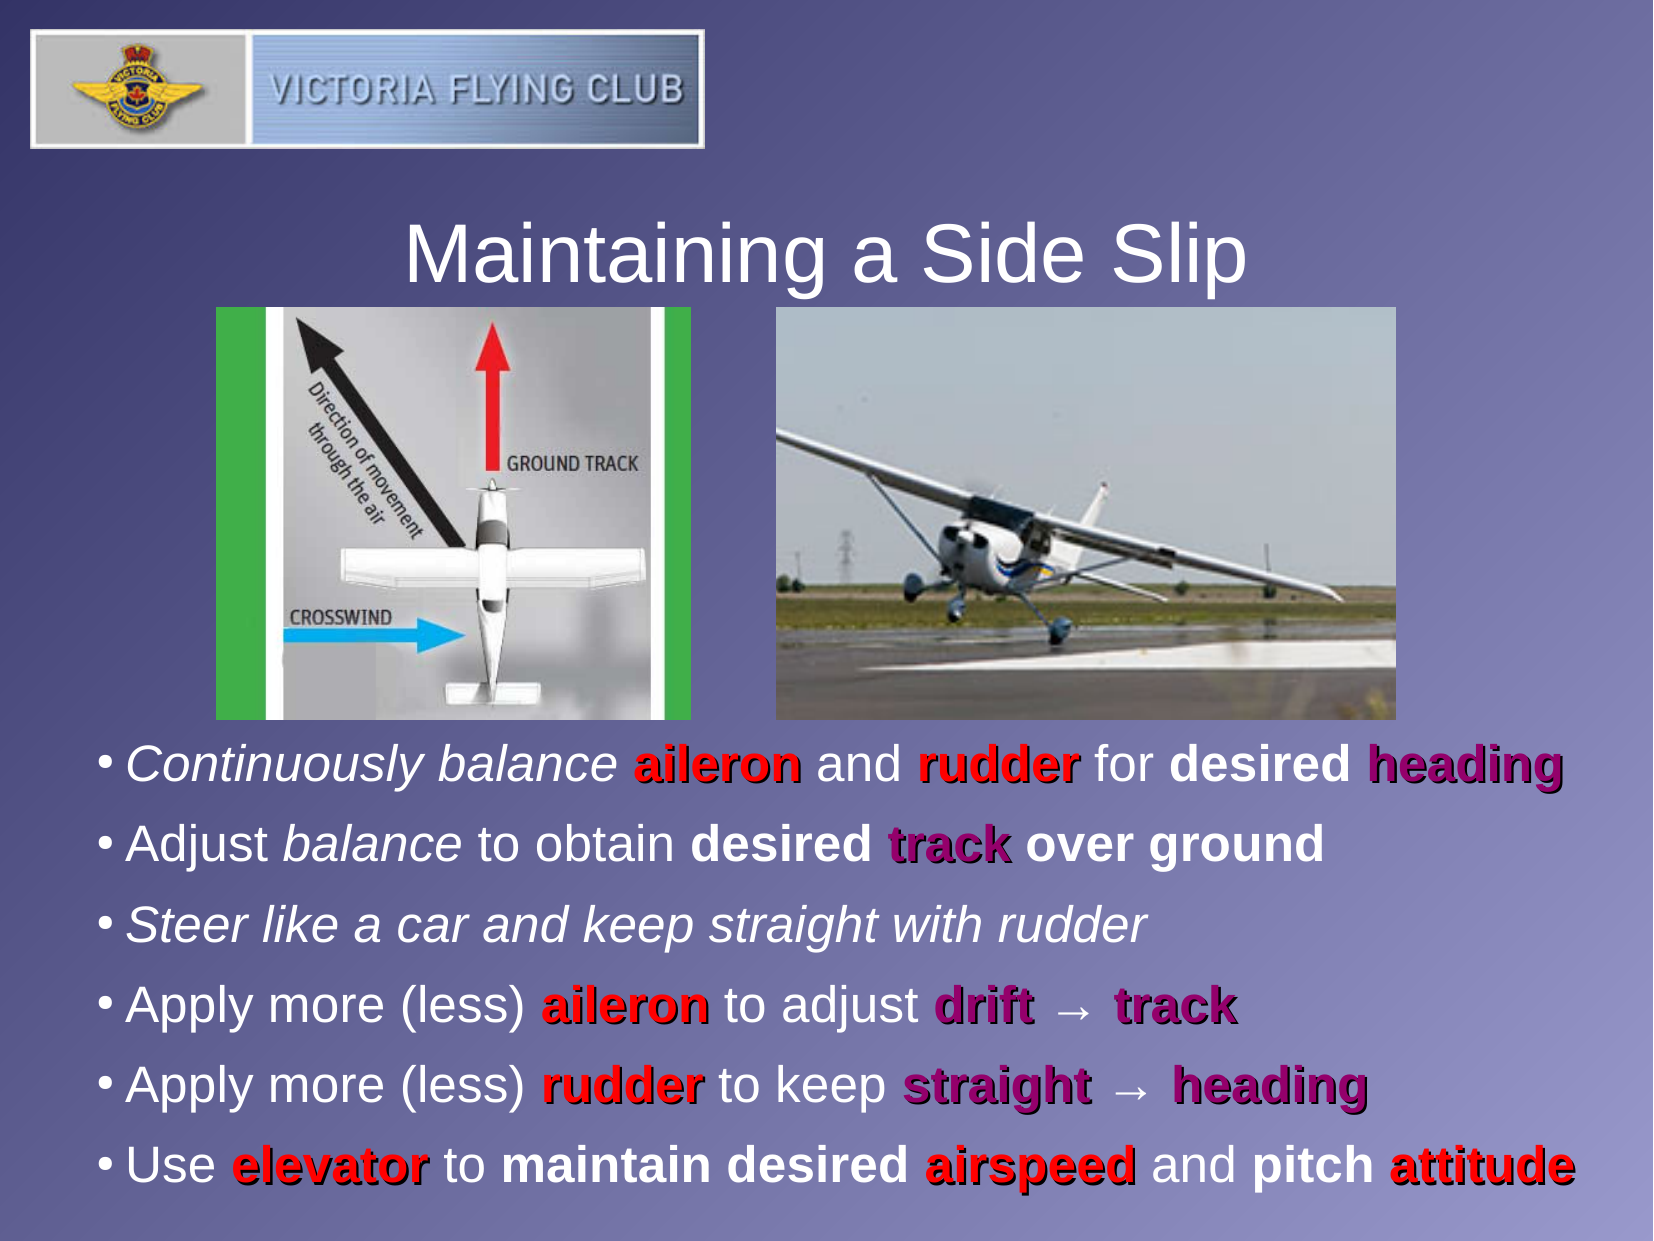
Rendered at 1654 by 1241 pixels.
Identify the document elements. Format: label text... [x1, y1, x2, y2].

list Continuously balance aileron and rudder for desired heading Adjust balance to obtain desired track over ground Steer like a car and keep straight with rudder Apply more (less) aileron to adjust drift → track Apply more (less) rudder to keep straight → heading Use elevator to maintain desired airspeed and pitch attitude [82, 735, 1636, 1201]
title Maintaining a Side Slip [82, 150, 1571, 358]
picture [216, 307, 691, 721]
picture [776, 307, 1396, 721]
picture [30, 29, 705, 149]
